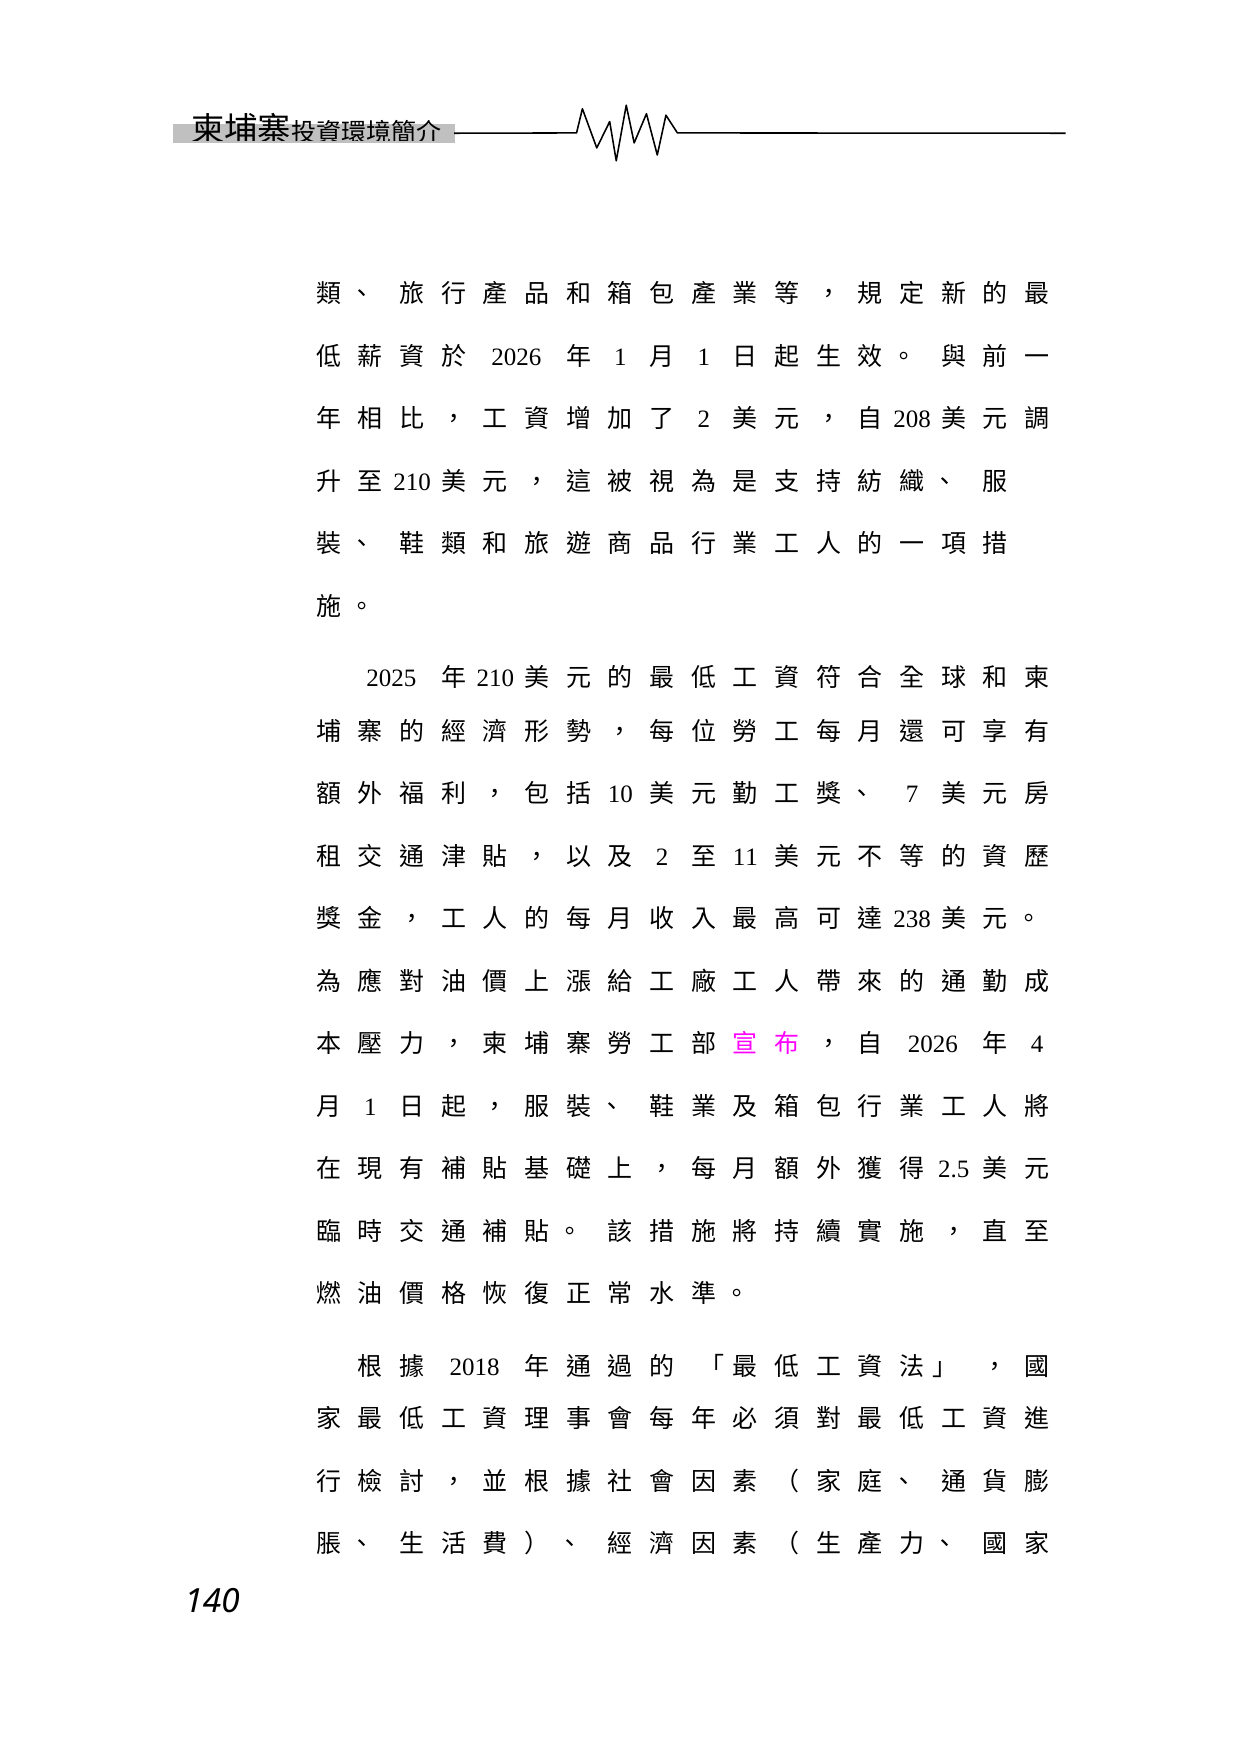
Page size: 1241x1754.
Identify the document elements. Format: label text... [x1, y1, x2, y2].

text 2025年210美元的最低工資符合全球和柬埔寨的經濟形勢，每位勞工每月還可享有額外福利，包括10美元勤工獎、7美元房租交通津貼，以及2至11美元不等的資歷獎金，工人的每月收入最高可達238美元。為應對油價上漲給工廠工人帶來的通勤成本壓力，柬埔寨勞工部宣布，自2026年4月1日起，服裝、鞋業及箱包行業工人將在現有補貼基礎上，每月額外獲得2.5美元臨時交通補貼。該措施將持續實施，直至燃油價格恢復正常水準。 [281, 625, 1058, 1313]
text 類、旅行產品和箱包產業等，規定新的最低薪資於2026年1月1日起生效。與前一年相比，工資增加了2美元，自208美元調升至210美元，這被視為是支持紡織、服裝、鞋類和旅遊商品行業工人的一項措施。 [281, 250, 1058, 625]
text 根據2018年通過的「最低工資法」，國家最低工資理事會每年必須對最低工資進行檢討，並根據社會因素（家庭、通貨膨脹、生活費）、經濟因素（生產力、國家 [281, 1313, 1058, 1563]
